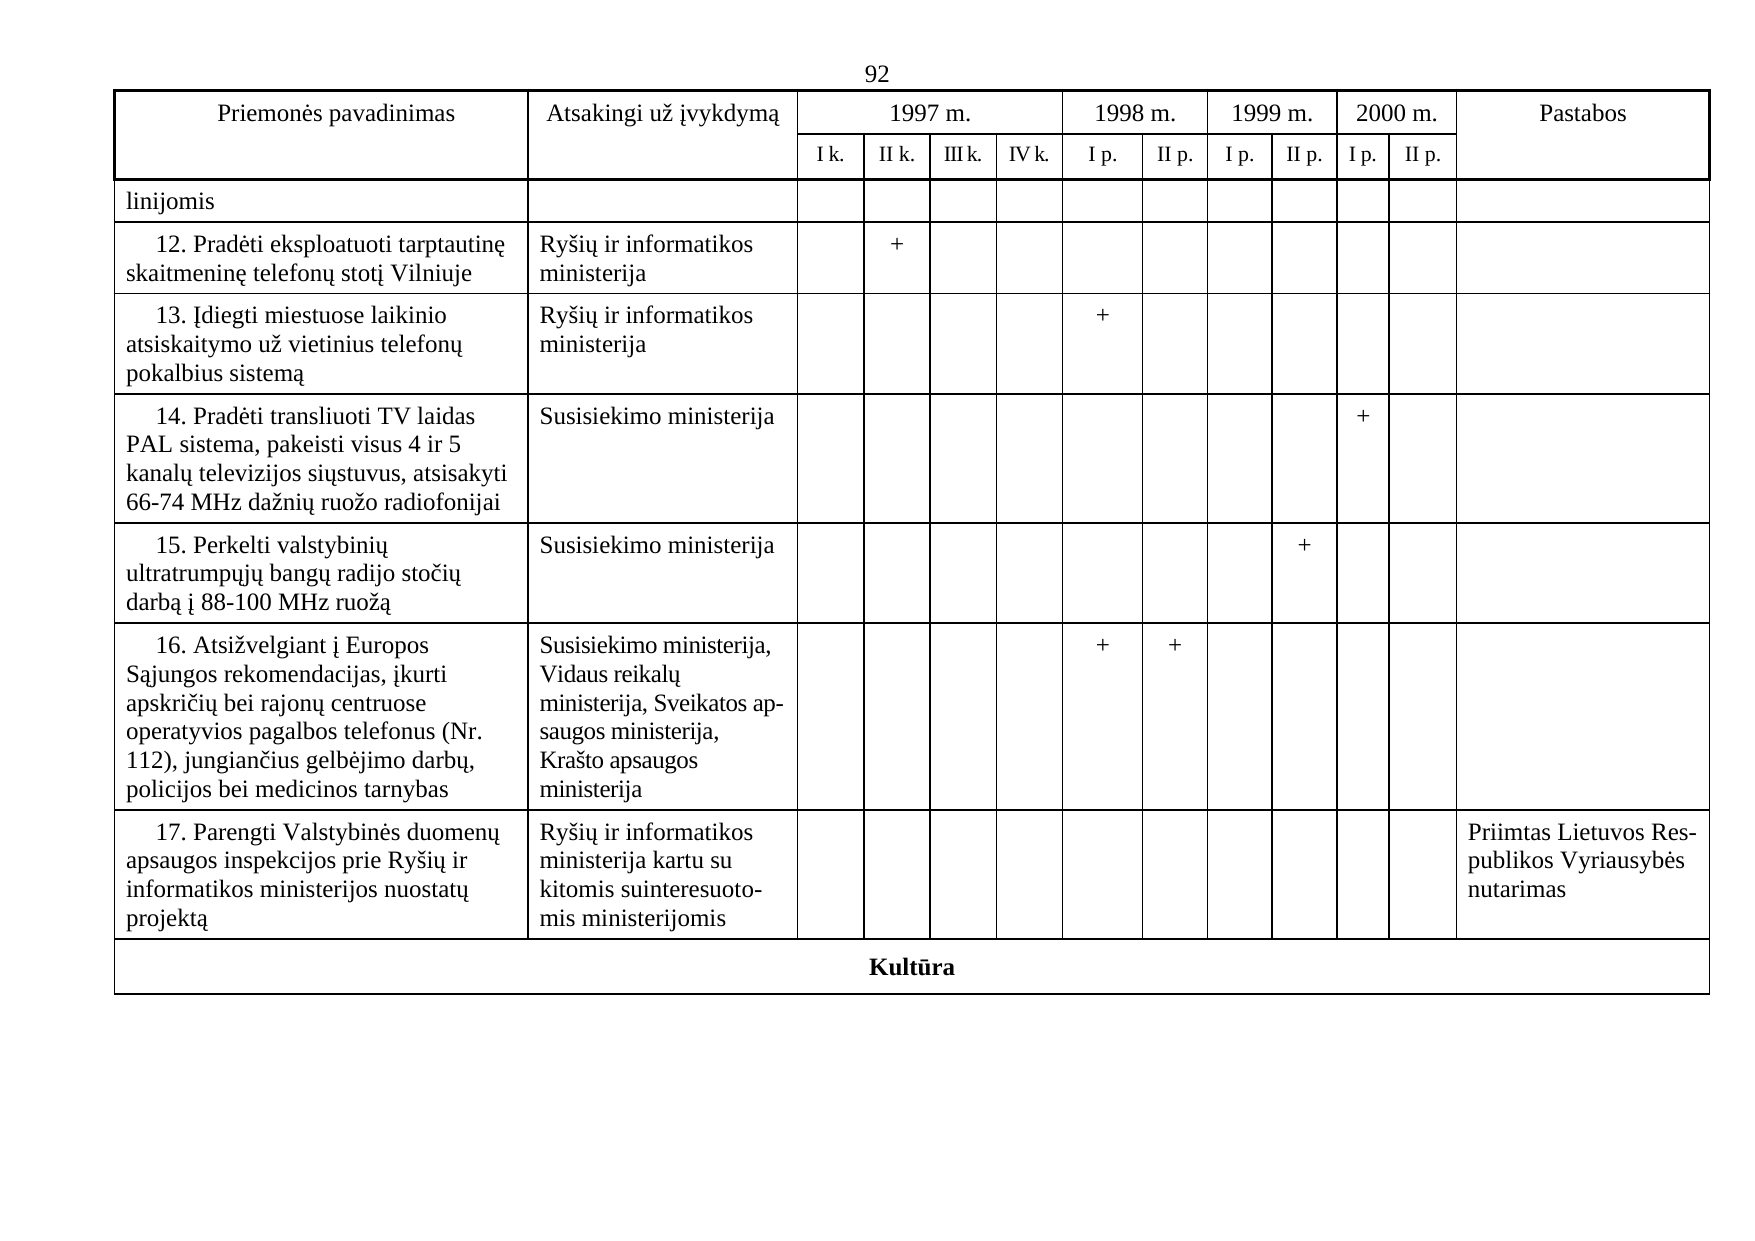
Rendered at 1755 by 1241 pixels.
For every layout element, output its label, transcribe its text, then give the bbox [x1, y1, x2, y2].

table_header 2000 m. [1338, 92, 1456, 133]
table_cell [931, 624, 996, 809]
table_cell [865, 294, 929, 393]
table_cell [997, 223, 1062, 293]
table_cell [1208, 395, 1271, 522]
table_cell 17. Parengti Valstybinės duomenų apsaugos inspekcijos prie Ryšių ir informatikos ministerijos nuostatų projektą [115, 811, 527, 938]
table_cell [1208, 811, 1271, 938]
table_cell [1338, 223, 1388, 293]
table_cell [931, 395, 996, 522]
table_cell [1457, 223, 1709, 293]
table_cell + [1143, 624, 1207, 809]
table_cell II k. [865, 135, 929, 178]
table_cell Priimtas Lietuvos Res-publikos Vyriausybės nutarimas [1457, 811, 1709, 938]
table_cell [1143, 395, 1207, 522]
table_cell [798, 223, 863, 293]
table_cell 14. Pradėti transliuoti TV laidas PAL sistema, pakeisti visus 4 ir 5 kanalų televizijos siųstuvus, atsisakyti 66-74 MHz dažnių ruožo radiofonijai [115, 395, 527, 522]
table_cell [1063, 811, 1142, 938]
table_cell II p. [1390, 135, 1456, 178]
table_cell [1390, 223, 1456, 293]
table_cell [1457, 133, 1708, 178]
table_cell + [1063, 294, 1142, 393]
table_cell [1063, 181, 1142, 221]
table_cell [1390, 524, 1456, 622]
table_cell [997, 395, 1062, 522]
table_cell [1273, 624, 1336, 809]
table_cell [798, 181, 863, 221]
table_cell [1390, 624, 1456, 809]
table_cell [931, 524, 996, 622]
table_cell [1390, 181, 1456, 221]
table_cell [865, 181, 929, 221]
table_cell [1390, 294, 1456, 393]
table_cell [865, 395, 929, 522]
table_cell [931, 181, 996, 221]
table_cell [931, 294, 996, 393]
table_header 1997 m. [798, 92, 1062, 133]
table_cell [798, 624, 863, 809]
table_cell [1338, 294, 1388, 393]
table_cell [1457, 294, 1709, 393]
table_cell [1143, 223, 1207, 293]
table_cell [865, 811, 929, 938]
table_cell [1143, 181, 1207, 221]
table_cell II p. [1273, 135, 1336, 178]
table_cell [1390, 395, 1456, 522]
table_cell [798, 395, 863, 522]
table_cell Susisiekimo ministerija, Vidaus reikalų ministerija, Sveikatos ap-saugos ministerija, Krašto apsaugos ministerija [529, 624, 797, 809]
table_header 1999 m. [1208, 92, 1336, 133]
table_header Pastabos [1457, 92, 1708, 133]
table_cell I p. [1338, 135, 1388, 178]
table_cell [1273, 294, 1336, 393]
table_cell [1208, 181, 1271, 221]
table_cell [1338, 524, 1388, 622]
table_cell IV k. [997, 135, 1062, 178]
table_cell [1208, 524, 1271, 622]
table_cell [1063, 395, 1142, 522]
table_cell 13. Įdiegti miestuose laikinio atsiskaitymo už vietinius telefonų pokalbius sistemą [115, 294, 527, 393]
table_cell [997, 811, 1062, 938]
table_cell [1208, 294, 1271, 393]
table_cell + [1273, 524, 1336, 622]
table_header Priemonės pavadinimas [116, 92, 527, 133]
table_cell Susisiekimo ministerija [529, 524, 797, 622]
table_cell 16. Atsižvelgiant į Europos Sąjungos rekomendacijas, įkurti apskričių bei rajonų centruose operatyvios pagalbos telefonus (Nr. 112), jungiančius gelbėjimo darbų, policijos bei medicinos tarnybas [115, 624, 527, 809]
table_cell II p. [1143, 135, 1207, 178]
table_cell + [1338, 395, 1388, 522]
table_cell [865, 524, 929, 622]
table_cell [1457, 395, 1709, 522]
table_cell Ryšių ir informatikos ministerija kartu su kitomis suinteresuoto-mis ministerijomis [529, 811, 797, 938]
table_cell [1143, 524, 1207, 622]
table_cell [1143, 811, 1207, 938]
table_cell [1338, 811, 1388, 938]
table_cell [529, 133, 797, 178]
table_cell [1273, 811, 1336, 938]
table_cell [1273, 181, 1336, 221]
table_cell Ryšių ir informatikos ministerija [529, 223, 797, 293]
table_cell + [865, 223, 929, 293]
table_cell III k. [931, 135, 996, 178]
table_cell [798, 294, 863, 393]
table_cell [1457, 524, 1709, 622]
table_cell Ryšių ir informatikos ministerija [529, 294, 797, 393]
table_cell [997, 524, 1062, 622]
table_cell [529, 181, 797, 221]
table_cell 15. Perkelti valstybinių ultratrumpųjų bangų radijo stočių darbą į 88-100 MHz ruožą [115, 524, 527, 622]
table_cell [1208, 624, 1271, 809]
table_cell [1063, 524, 1142, 622]
table_cell [1457, 624, 1709, 809]
table_cell [1063, 223, 1142, 293]
table_cell linijomis [115, 181, 527, 221]
table_cell [865, 624, 929, 809]
table_cell [1457, 181, 1709, 221]
table_cell Kultūra [115, 940, 1709, 993]
table_cell [798, 811, 863, 938]
table_cell [1273, 395, 1336, 522]
table_header Atsakingi už įvykdymą [529, 92, 797, 133]
table_cell [798, 524, 863, 622]
table_cell [1338, 624, 1388, 809]
table_header 1998 m. [1063, 92, 1207, 133]
table_cell 12. Pradėti eksploatuoti tarptautinę skaitmeninę telefonų stotį Vilniuje [115, 223, 527, 293]
table_cell I p. [1208, 135, 1271, 178]
table_cell I p. [1063, 135, 1142, 178]
table_cell [997, 624, 1062, 809]
table_cell [1273, 223, 1336, 293]
table_cell Susisiekimo ministerija [529, 395, 797, 522]
table_cell I k. [798, 135, 863, 178]
table_cell [997, 181, 1062, 221]
table_cell [1338, 181, 1388, 221]
table_cell [1390, 811, 1456, 938]
table_cell [931, 223, 996, 293]
table_cell [1208, 223, 1271, 293]
table_cell [1143, 294, 1207, 393]
table_cell [931, 811, 996, 938]
table_cell [116, 133, 527, 178]
table_cell [997, 294, 1062, 393]
table_cell + [1063, 624, 1142, 809]
